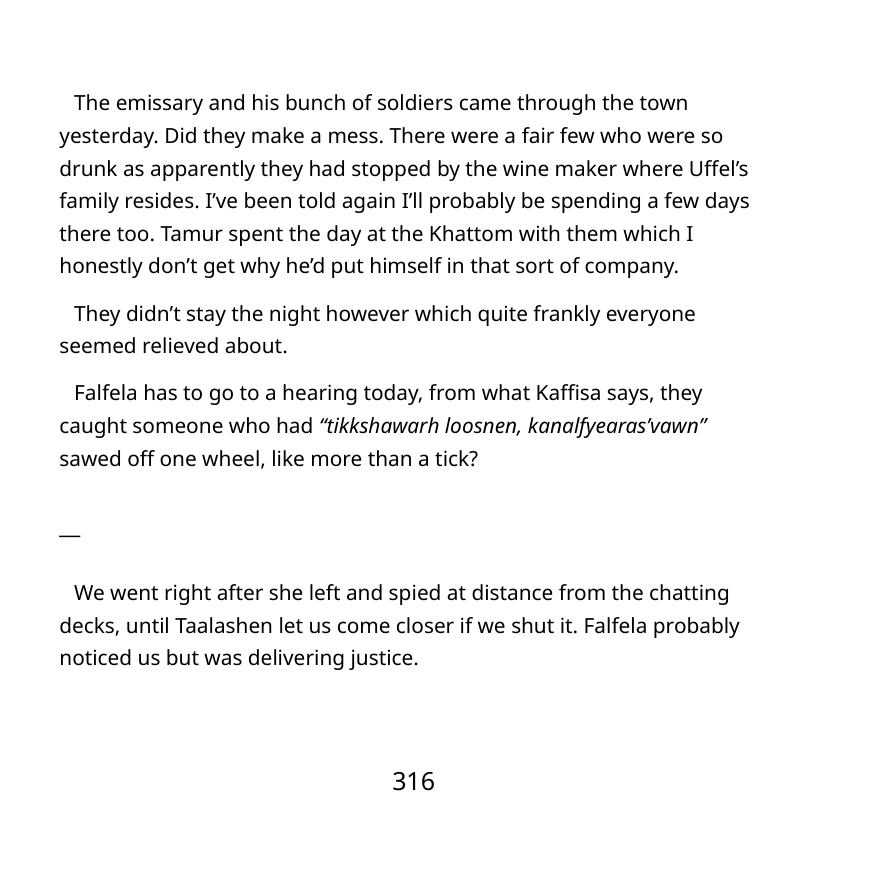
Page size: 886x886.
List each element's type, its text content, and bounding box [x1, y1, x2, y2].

text The emissary and his bunch of soldiers came through the town yesterday. Did they make a mess. There were a fair few who were so drunk as apparently they had stopped by the wine maker where Uffel’s family resides. I’ve been told again I’ll probably be spending a few days there too. Tamur spent the day at the Khattom with them which I honestly don’t get why he’d put himself in that sort of company. [59, 88, 768, 280]
subtitle –– [59, 520, 768, 549]
text We went right after she left and spied at distance from the chatting decks, until Taalashen let us come closer if we shut it. Falfela probably noticed us but was delivering justice. [59, 578, 768, 672]
text Falfela has to go to a hearing today, from what Kaffisa says, they caught someone who had “tikkshawarh loosnen, kanalfyearas’vawn” sawed off one wheel, like more than a tick? [59, 378, 768, 472]
text They didn’t stay the night however which quite frankly everyone seemed relieved about. [59, 299, 768, 360]
